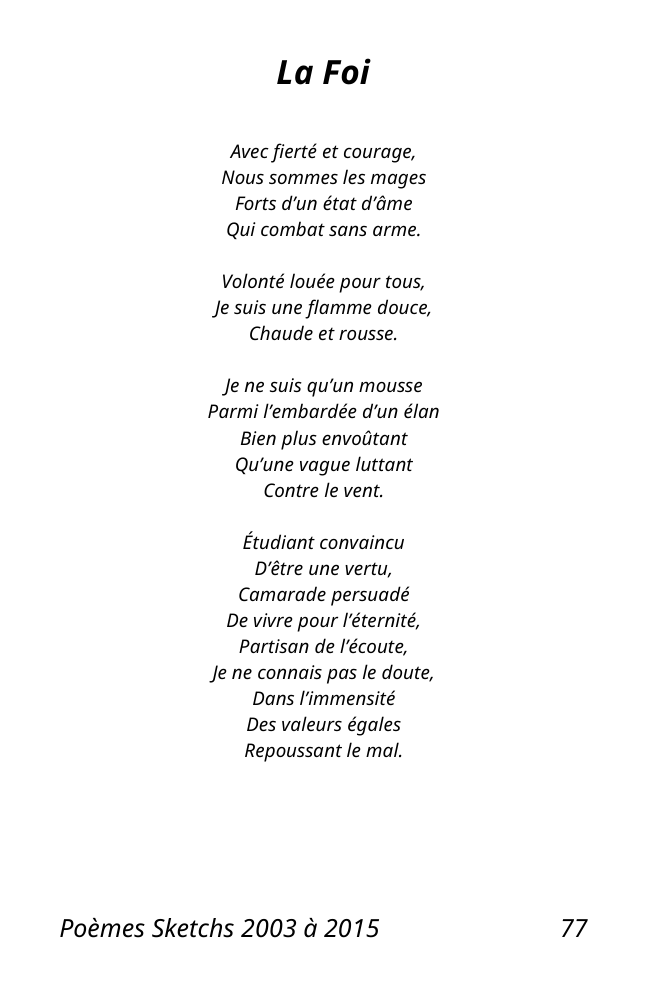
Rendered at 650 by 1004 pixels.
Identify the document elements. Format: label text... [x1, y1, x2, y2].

text Des valeurs égales [59, 711, 591, 737]
text Je ne suis qu’un mousse [59, 372, 591, 398]
text Volonté louée pour tous, [59, 268, 591, 294]
text De vivre pour l’éternité, [59, 607, 591, 633]
text Étudiant convaincu [59, 528, 591, 554]
text Parmi l’embardée d’un élan [59, 398, 591, 424]
text Partisan de l’écoute, [59, 633, 591, 659]
text Repoussant le mal. [59, 737, 591, 763]
text Nous sommes les mages [59, 164, 591, 190]
text Qui combat sans arme. [59, 216, 591, 242]
text Camarade persuadé [59, 581, 591, 607]
text Bien plus envoûtant [59, 424, 591, 450]
subtitle La Foi [59, 49, 591, 95]
text Forts d’un état d’âme [59, 190, 591, 216]
text Chaude et rousse. [59, 320, 591, 346]
text Dans l’immensité [59, 685, 591, 711]
text Avec fierté et courage, [59, 138, 591, 164]
text D’être une vertu, [59, 554, 591, 581]
text Contre le vent. [59, 476, 591, 502]
text Je ne connais pas le doute, [59, 659, 591, 685]
text Je suis une flamme douce, [59, 294, 591, 320]
text Qu’une vague luttant [59, 450, 591, 476]
